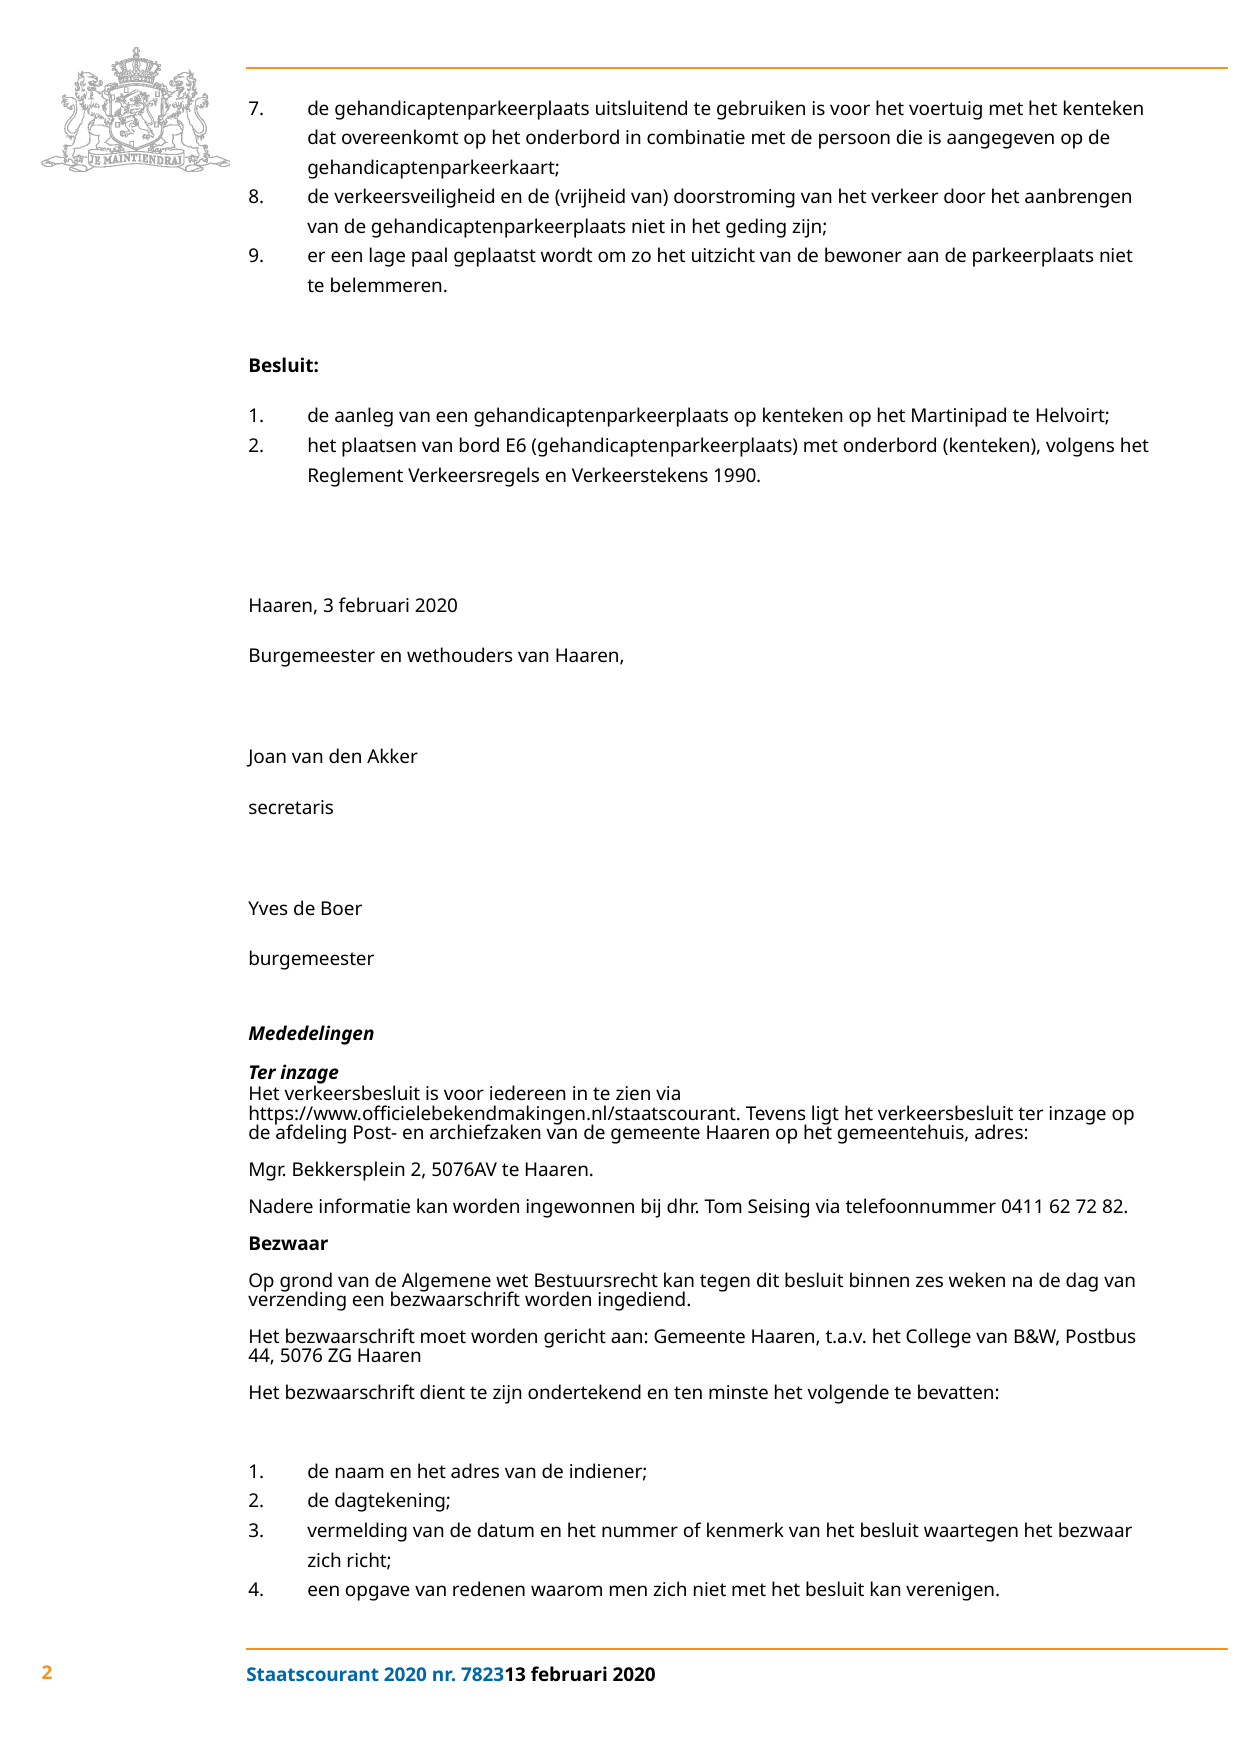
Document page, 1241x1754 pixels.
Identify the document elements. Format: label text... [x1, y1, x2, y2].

text Op grond van de Algemene wet Bestuursrecht kan tegen dit besluit binnen zes weken na de dag van verzending een bezwaarschrift worden ingediend. [248, 1272, 1152, 1310]
text Bezwaar [248, 1235, 1152, 1254]
list er een lage paal geplaatst wordt om zo het uitzicht van de bewoner aan de parkeerplaats niet te belemmeren. [248, 243, 1152, 298]
text Besluit: [248, 352, 1152, 378]
text Het bezwaarschrift moet worden gericht aan: Gemeente Haaren, t.a.v. het College van B&W, Postbus 44, 5076 ZG Haaren [248, 1328, 1152, 1366]
text Haaren, 3 februari 2020 [248, 592, 1152, 618]
list vermelding van de datum en het nummer of kenmerk van het besluit waartegen het bezwaar zich richt; [248, 1517, 1152, 1573]
text Ter inzage [248, 1059, 1152, 1085]
list de verkeersveiligheid en de (vrijheid van) doorstroming van het verkeer door het aanbrengen van de gehandicaptenparkeerplaats niet in het geding zijn; [248, 183, 1152, 239]
text Het verkeersbesluit is voor iedereen in te zien via https://www.officielebekendmakingen.nl/staatscourant. Tevens ligt het verkeersbesluit ter inzage op de afdeling Post- en archiefzaken van de gemeente Haaren op het gemeentehuis, adres: [248, 1085, 1152, 1143]
list een opgave van redenen waarom men zich niet met het besluit kan verenigen. [248, 1576, 1152, 1602]
text Mgr. Bekkersplein 2, 5076AV te Haaren. [248, 1161, 1152, 1180]
list de gehandicaptenparkeerplaats uitsluitend te gebruiken is voor het voertuig met het kenteken dat overeenkomt op het onderbord in combinatie met de persoon die is aangegeven op de gehandicaptenparkeerkaart; [248, 95, 1152, 180]
text Het bezwaarschrift dient te zijn ondertekend en ten minste het volgende te bevatten: [248, 1384, 1152, 1403]
text Nadere informatie kan worden ingewonnen bij dhr. Tom Seising via telefoonnummer 0411 62 72 82. [248, 1198, 1152, 1217]
text Yves de Boer [248, 895, 1152, 921]
text secretaris [248, 794, 1152, 820]
list de dagtekening; [248, 1488, 1152, 1513]
list de naam en het adres van de indiener; [248, 1458, 1152, 1484]
text Mededelingen [248, 1020, 1152, 1046]
text Burgemeester en wethouders van Haaren, [248, 643, 1152, 668]
list de aanleg van een gehandicaptenparkeerplaats op kenteken op het Martinipad te Helvoirt; [248, 403, 1152, 428]
text burgemeester [248, 945, 1152, 971]
picture [41, 47, 231, 172]
list het plaatsen van bord E6 (gehandicaptenparkeerplaats) met onderbord (kenteken), volgens het Reglement Verkeersregels en Verkeerstekens 1990. [248, 432, 1152, 488]
text Joan van den Akker [248, 743, 1152, 769]
